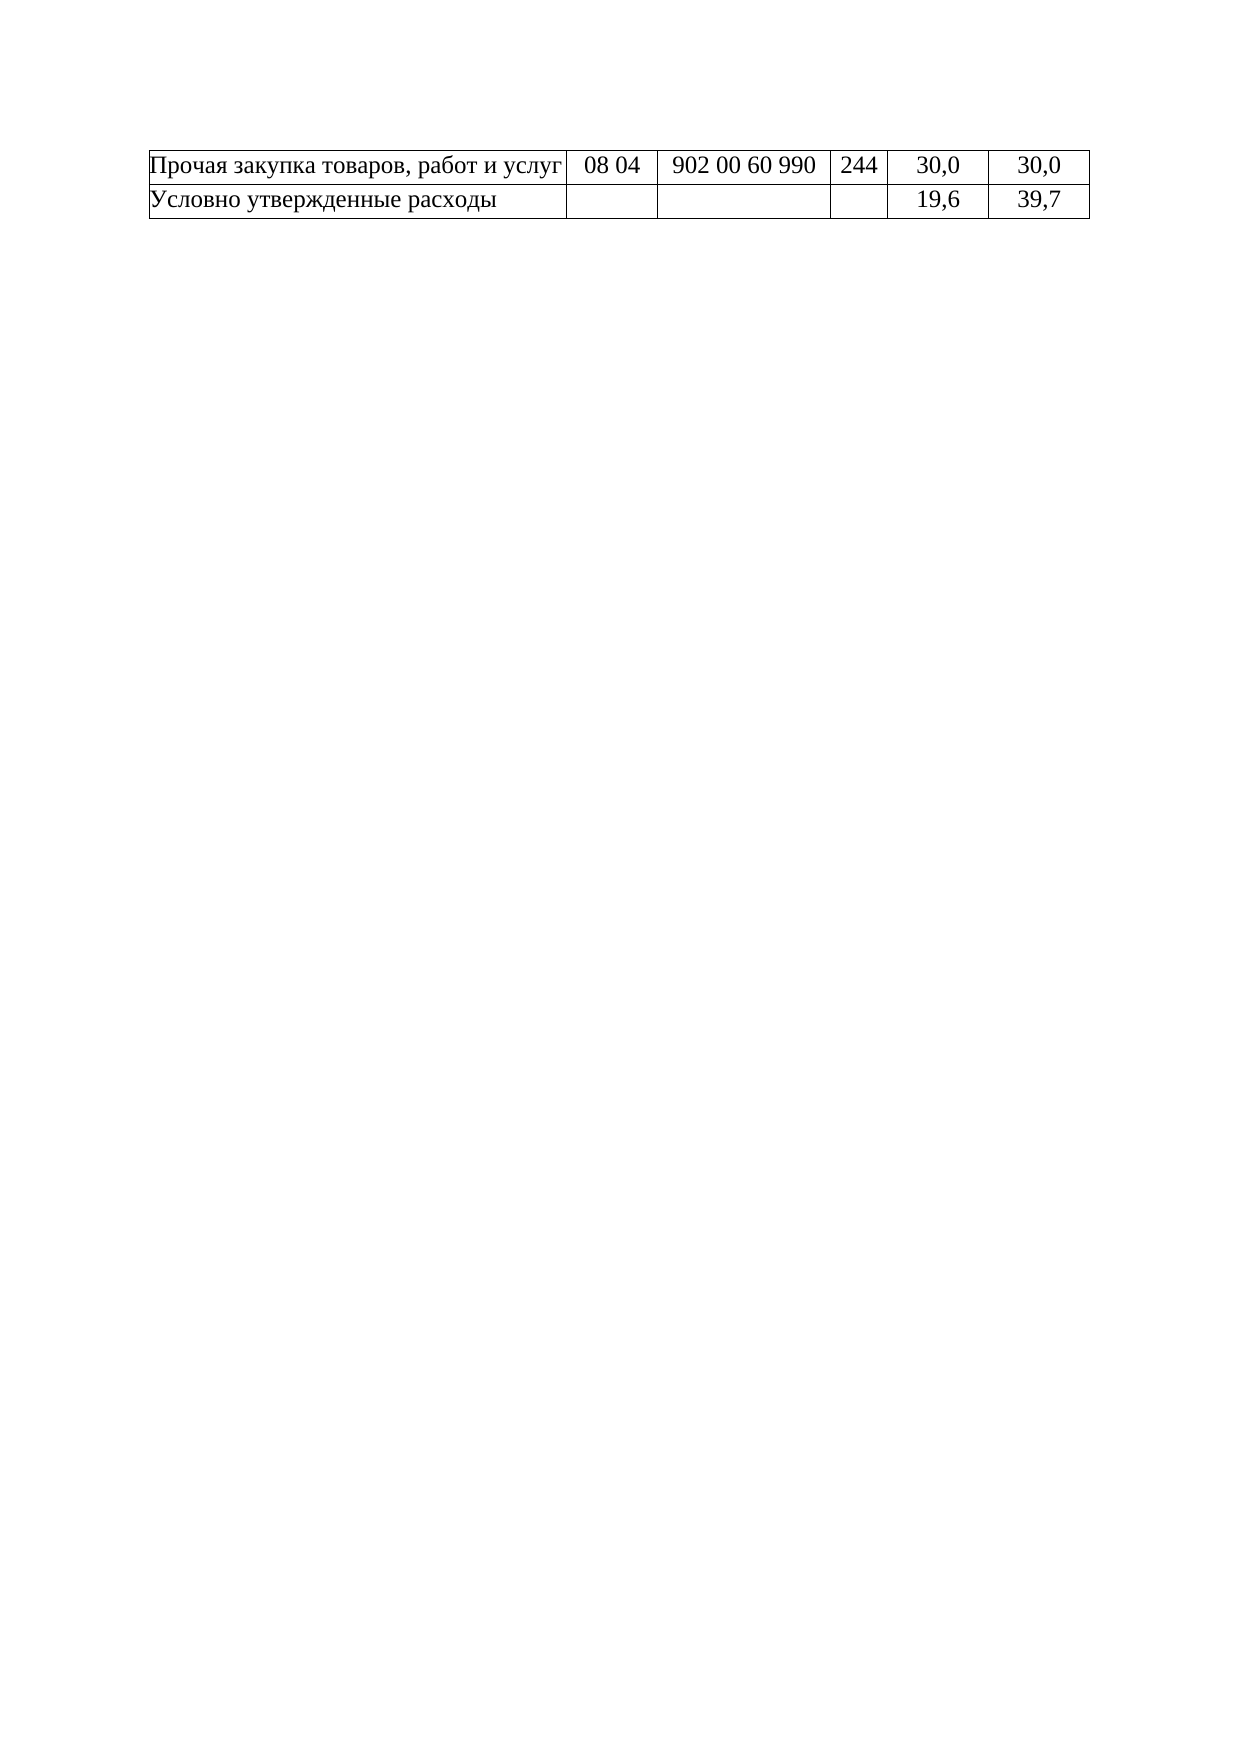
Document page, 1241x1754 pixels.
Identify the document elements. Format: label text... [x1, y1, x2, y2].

table_cell 902 00 60 990 [658, 151, 830, 184]
table_cell Прочая закупка товаров, работ и услуг [150, 151, 566, 184]
table_cell [831, 185, 887, 218]
table_cell [567, 185, 657, 218]
table_cell 30,0 [989, 151, 1089, 184]
table_cell 39,7 [989, 185, 1089, 218]
table_cell Условно утвержденные расходы [150, 185, 566, 218]
table_cell [658, 185, 830, 218]
table_cell 19,6 [888, 185, 988, 218]
table_cell 08 04 [567, 151, 657, 184]
table_cell 30,0 [888, 151, 988, 184]
table_cell 244 [831, 151, 887, 184]
